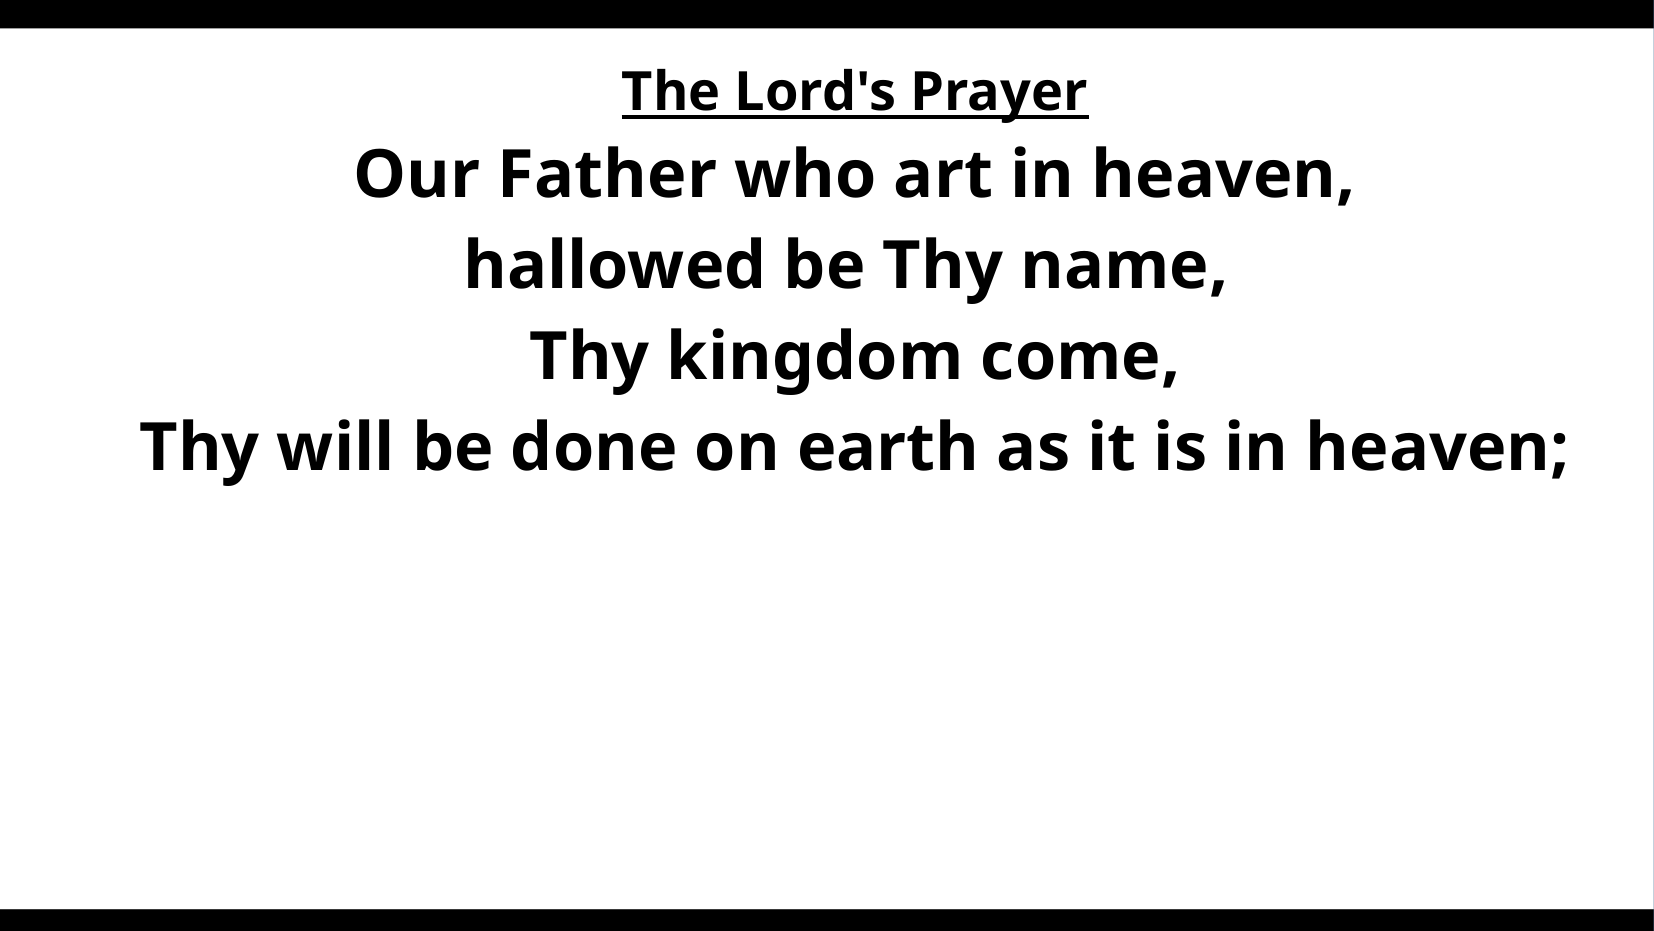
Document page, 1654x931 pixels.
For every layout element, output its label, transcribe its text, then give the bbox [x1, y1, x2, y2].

picture [0, 0, 1654, 931]
text_box The Lord's Prayer Our Father who art in heaven, hallowed be Thy name, Thy kingdom come, Thy will be done on earth as it is in heaven; [105, 45, 1606, 637]
